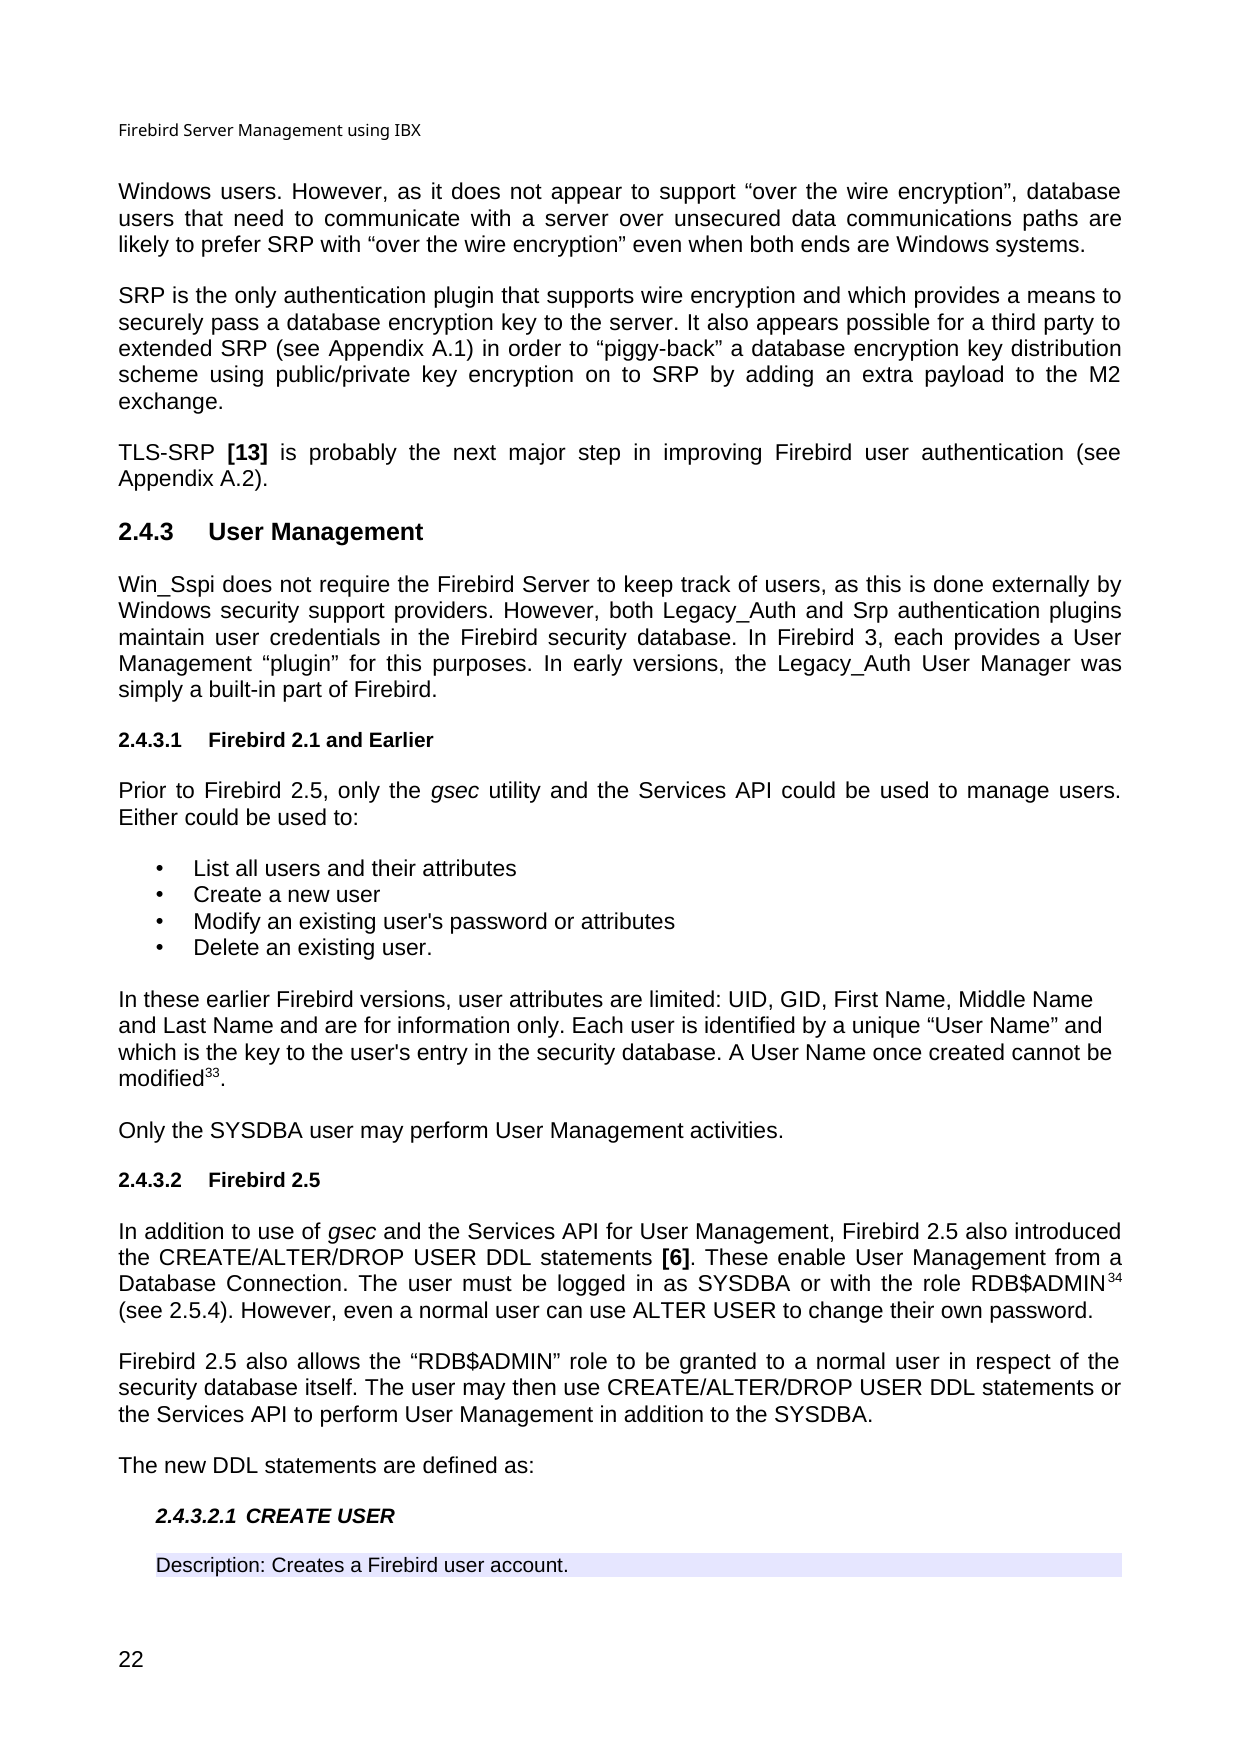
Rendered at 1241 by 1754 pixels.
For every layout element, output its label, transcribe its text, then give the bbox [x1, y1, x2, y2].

text In these earlier Firebird versions, user attributes are limited: UID, GID, First Name, Middle Name and Last Name and are for information only. Each user is identified by a unique “User Name” and which is the key to the user's entry in the security database. A User Name once created cannot be modified. [118, 986, 1122, 1091]
text Description: Creates a Firebird user account. [156, 1553, 1122, 1577]
text SRP is the only authentication plugin that supports wire encryption and which provides a means to securely pass a database encryption key to the server. It also appears possible for a third party to extended SRP (see Appendix A.1) in order to “piggy-back” a database encryption key distribution scheme using public/private key encryption on to SRP by adding an extra payload to the M2 exchange. [118, 282, 1122, 414]
text TLS-SRP [13] is probably the next major step in improving Firebird user authentication (see Appendix A.2). [118, 439, 1122, 492]
subtitle Firebird 2.1 and Earlier [118, 728, 1122, 752]
text Only the SYSDBA user may perform User Management activities. [118, 1117, 1122, 1143]
text Windows users. However, as it does not appear to support “over the wire encryption”, database users that need to communicate with a server over unsecured data communications paths are likely to prefer SRP with “over the wire encryption” even when both ends are Windows systems. [118, 178, 1122, 257]
list Create a new user [156, 881, 1122, 908]
text Win_Sspi does not require the Firebird Server to keep track of users, as this is done externally by Windows security support providers. However, both Legacy_Auth and Srp authentication plugins maintain user credentials in the Firebird security database. In Firebird 3, each provides a User Management “plugin” for this purposes. In early versions, the Legacy_Auth User Manager was simply a built-in part of Firebird. [118, 571, 1122, 703]
text Firebird 2.5 also allows the “RDB$ADMIN” role to be granted to a normal user in respect of the security database itself. The user may then use CREATE/ALTER/DROP USER DDL statements or the Services API to perform User Management in addition to the SYSDBA. [118, 1348, 1122, 1427]
subtitle User Management [118, 517, 1122, 545]
subtitle Firebird 2.5 [118, 1168, 1122, 1192]
subtitle CREATE USER [156, 1503, 1122, 1527]
list Delete an existing user. [156, 934, 1122, 960]
list List all users and their attributes [156, 855, 1122, 881]
text Prior to Firebird 2.5, only the gsec utility and the Services API could be used to manage users. Either could be used to: [118, 777, 1122, 830]
list Modify an existing user's password or attributes [156, 908, 1122, 934]
text The new DDL statements are defined as: [118, 1452, 1122, 1478]
text In addition to use of gsec and the Services API for User Management, Firebird 2.5 also introduced the CREATE/ALTER/DROP USER DDL statements [6]. These enable User Management from a Database Connection. The user must be logged in as SYSDBA or with the role RDB$ADMIN (see 2.5.4). However, even a normal user can use ALTER USER to change their own password. [118, 1218, 1122, 1323]
